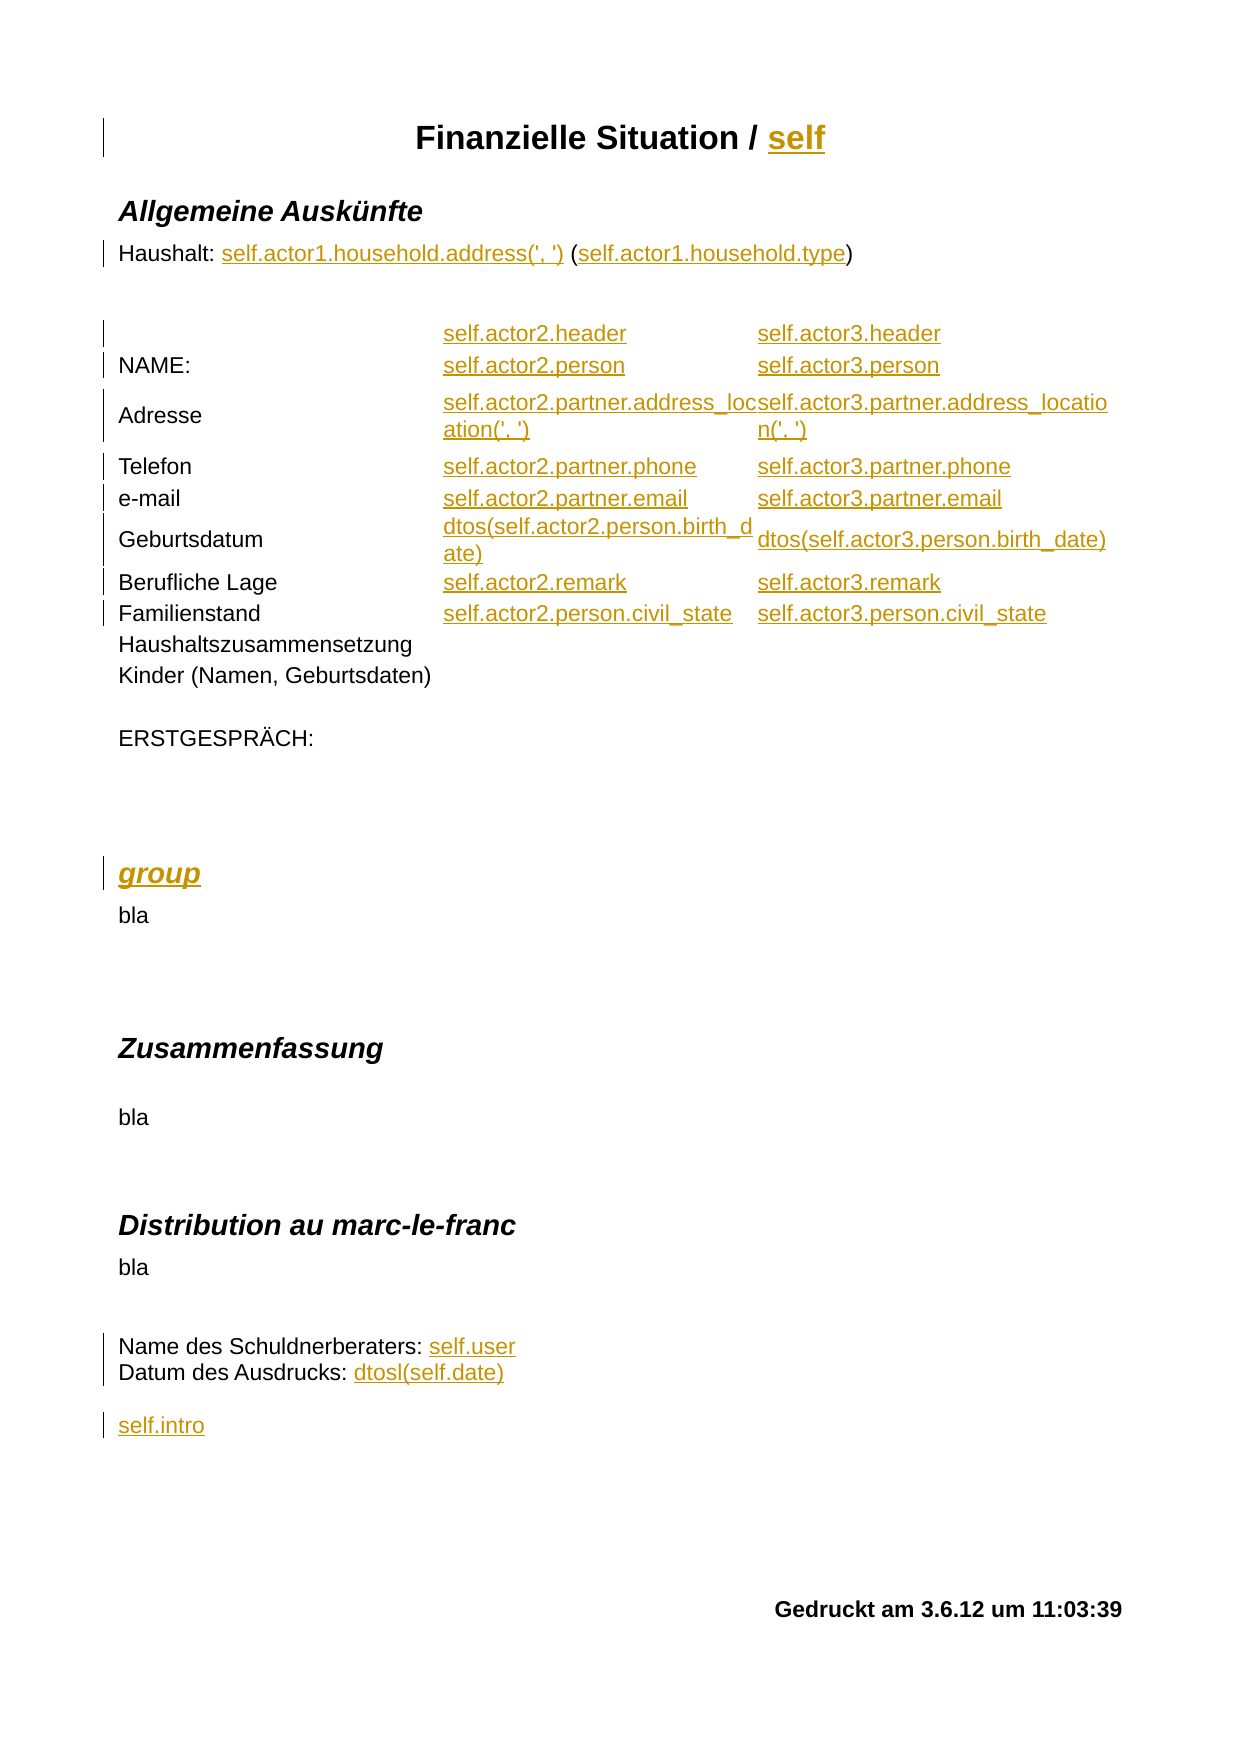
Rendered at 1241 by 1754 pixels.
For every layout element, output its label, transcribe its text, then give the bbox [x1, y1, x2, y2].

table_cell ERSTGESPRÄCH: [118, 722, 443, 753]
table_cell self.actor2.partner.phone [443, 451, 757, 482]
table_cell ation(', ') [443, 413, 757, 451]
table_cell self.actor3.partner.email [757, 482, 1120, 513]
table_header [118, 318, 443, 349]
subtitle Zusammenfassung [118, 1031, 1122, 1065]
subtitle Distribution au marc-le-franc [118, 1208, 1122, 1241]
table_cell Telefon [118, 451, 443, 482]
table_cell self.actor3.remark [757, 566, 1120, 597]
table_cell [443, 660, 757, 691]
table_cell Adresse [118, 381, 443, 451]
text bla [118, 902, 1122, 929]
table_cell self.actor3.person [757, 349, 1120, 381]
text bla [118, 1104, 1122, 1130]
table_cell e-mail [118, 482, 443, 513]
table_cell self.actor3.partner.phone [757, 451, 1120, 482]
table_cell Berufliche Lage [118, 566, 443, 597]
table_cell self.actor2.partner.address_loc [443, 381, 757, 412]
table_cell NAME: [118, 349, 443, 381]
subtitle Allgemeine Auskünfte [118, 194, 1122, 228]
text Haushalt: self.actor1.household.address(', ') (self.actor1.household.type) [118, 240, 1122, 267]
table_cell self.actor3.person.civil_state [757, 597, 1120, 628]
table_cell Kinder (Namen, Geburtsdaten) [118, 660, 443, 691]
text bla [118, 1254, 1122, 1280]
text self.intro [118, 1412, 1122, 1438]
subtitle group [118, 856, 1122, 890]
text Name des Schuldnerberaters: self.user [118, 1333, 1122, 1359]
table_header self.actor3.header [757, 318, 1120, 349]
table_cell self.actor2.remark [443, 566, 757, 597]
table_cell self.actor2.partner.email [443, 482, 757, 513]
table_header self.actor2.header [443, 318, 757, 349]
table_cell self.actor2.person [443, 349, 757, 381]
table_cell Geburtsdatum [118, 513, 443, 566]
table_cell [757, 629, 1120, 660]
table_cell [757, 660, 1120, 691]
table_cell Familienstand [118, 597, 443, 628]
table_cell [757, 691, 1120, 722]
table_cell [118, 691, 443, 722]
table_cell [443, 629, 757, 660]
table_cell [757, 722, 1120, 753]
table_cell self.actor2.person.civil_state [443, 597, 757, 628]
table_cell dtos(self.actor2.person.birth_date) [443, 513, 757, 566]
table_cell Haushaltszusammensetzung [118, 629, 443, 660]
text Datum des Ausdrucks: dtosl(self.date) [118, 1359, 1122, 1386]
table_cell self.actor3.partner.address_location(', ') [757, 381, 1120, 451]
table_cell dtos(self.actor3.person.birth_date) [757, 513, 1120, 566]
subtitle Finanzielle Situation / self [118, 118, 1122, 157]
table_cell [443, 722, 757, 753]
table_cell [443, 691, 757, 722]
text Gedruckt am 03.06.12 um 10:57:13 [118, 1596, 1122, 1623]
